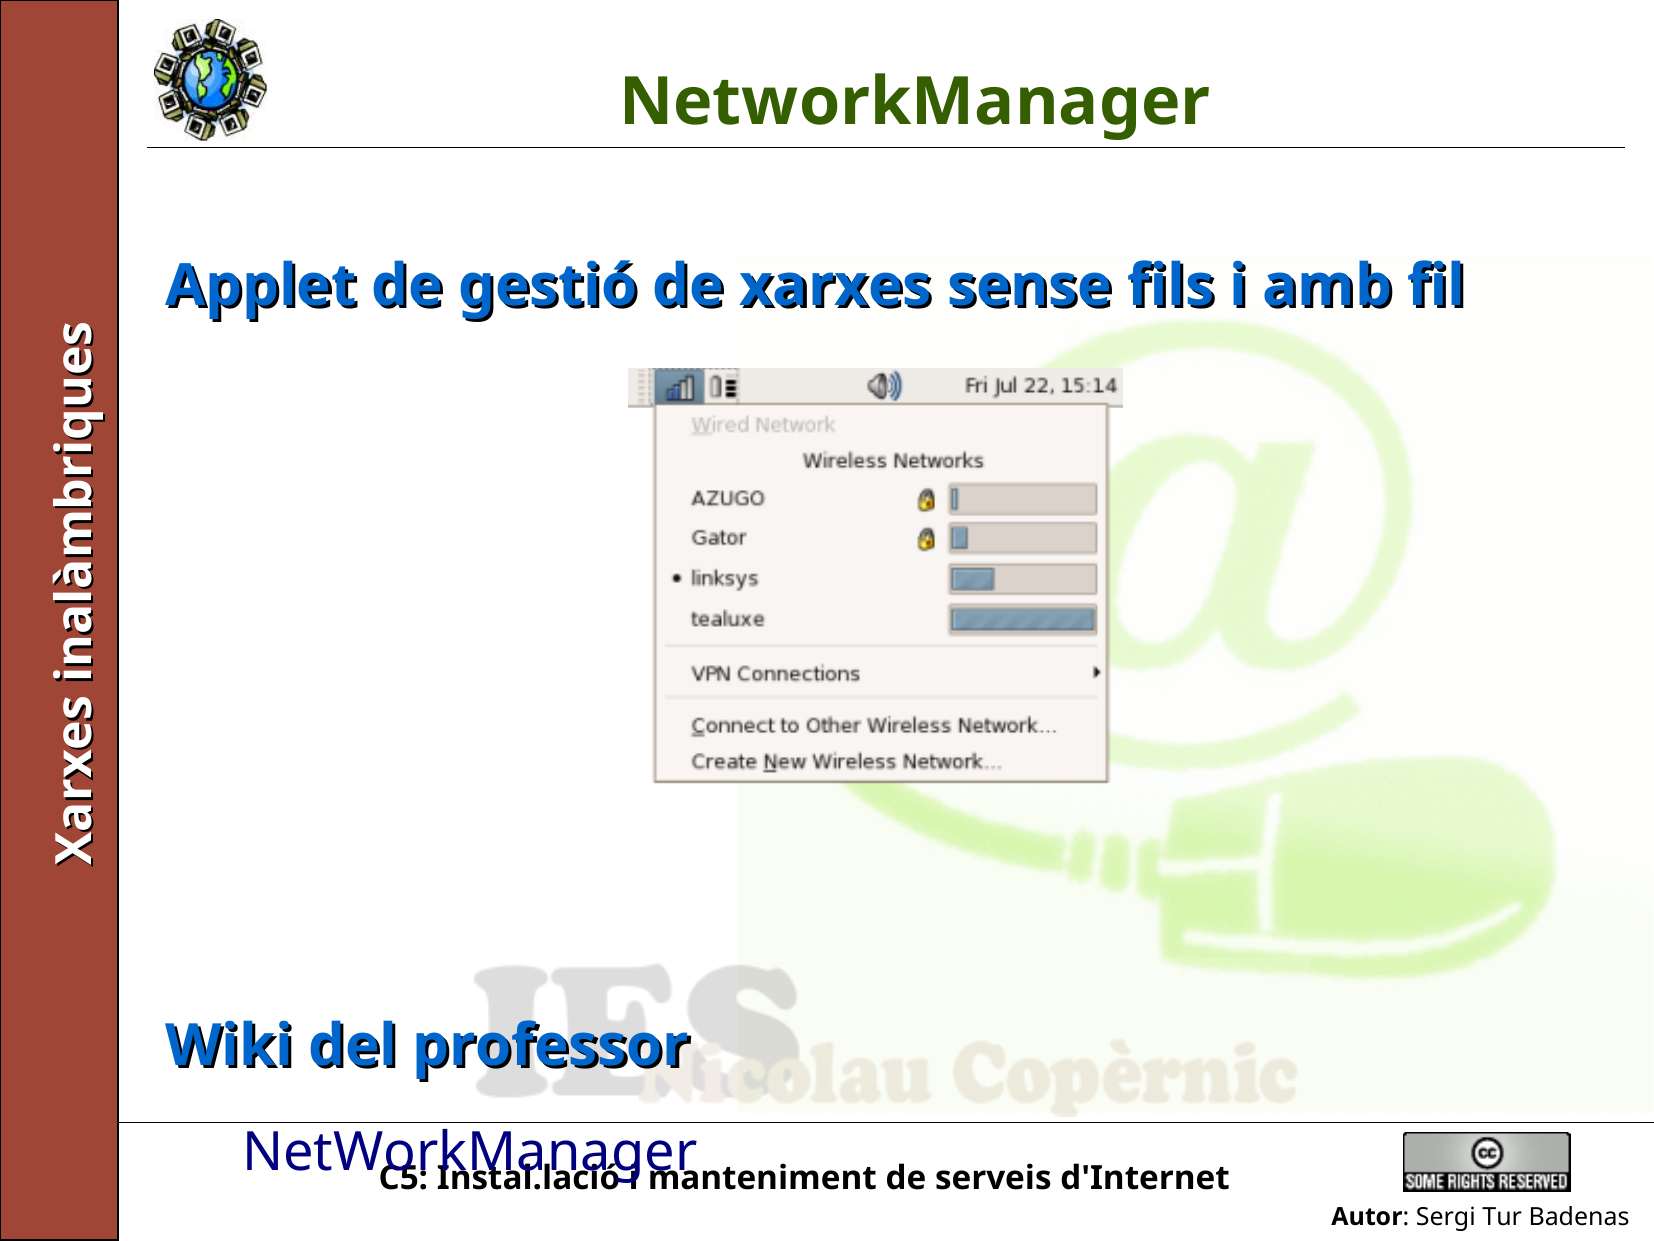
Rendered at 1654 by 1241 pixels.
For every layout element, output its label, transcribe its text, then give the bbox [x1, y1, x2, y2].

picture [628, 368, 1123, 827]
picture [466, 252, 1654, 1117]
list Applet de gestió de xarxes sense fils i amb fil Wiki del professor NetWorkManager [147, 242, 1636, 1078]
title NetworkManager [171, 56, 1654, 141]
picture [154, 19, 268, 142]
picture [1403, 1132, 1571, 1192]
